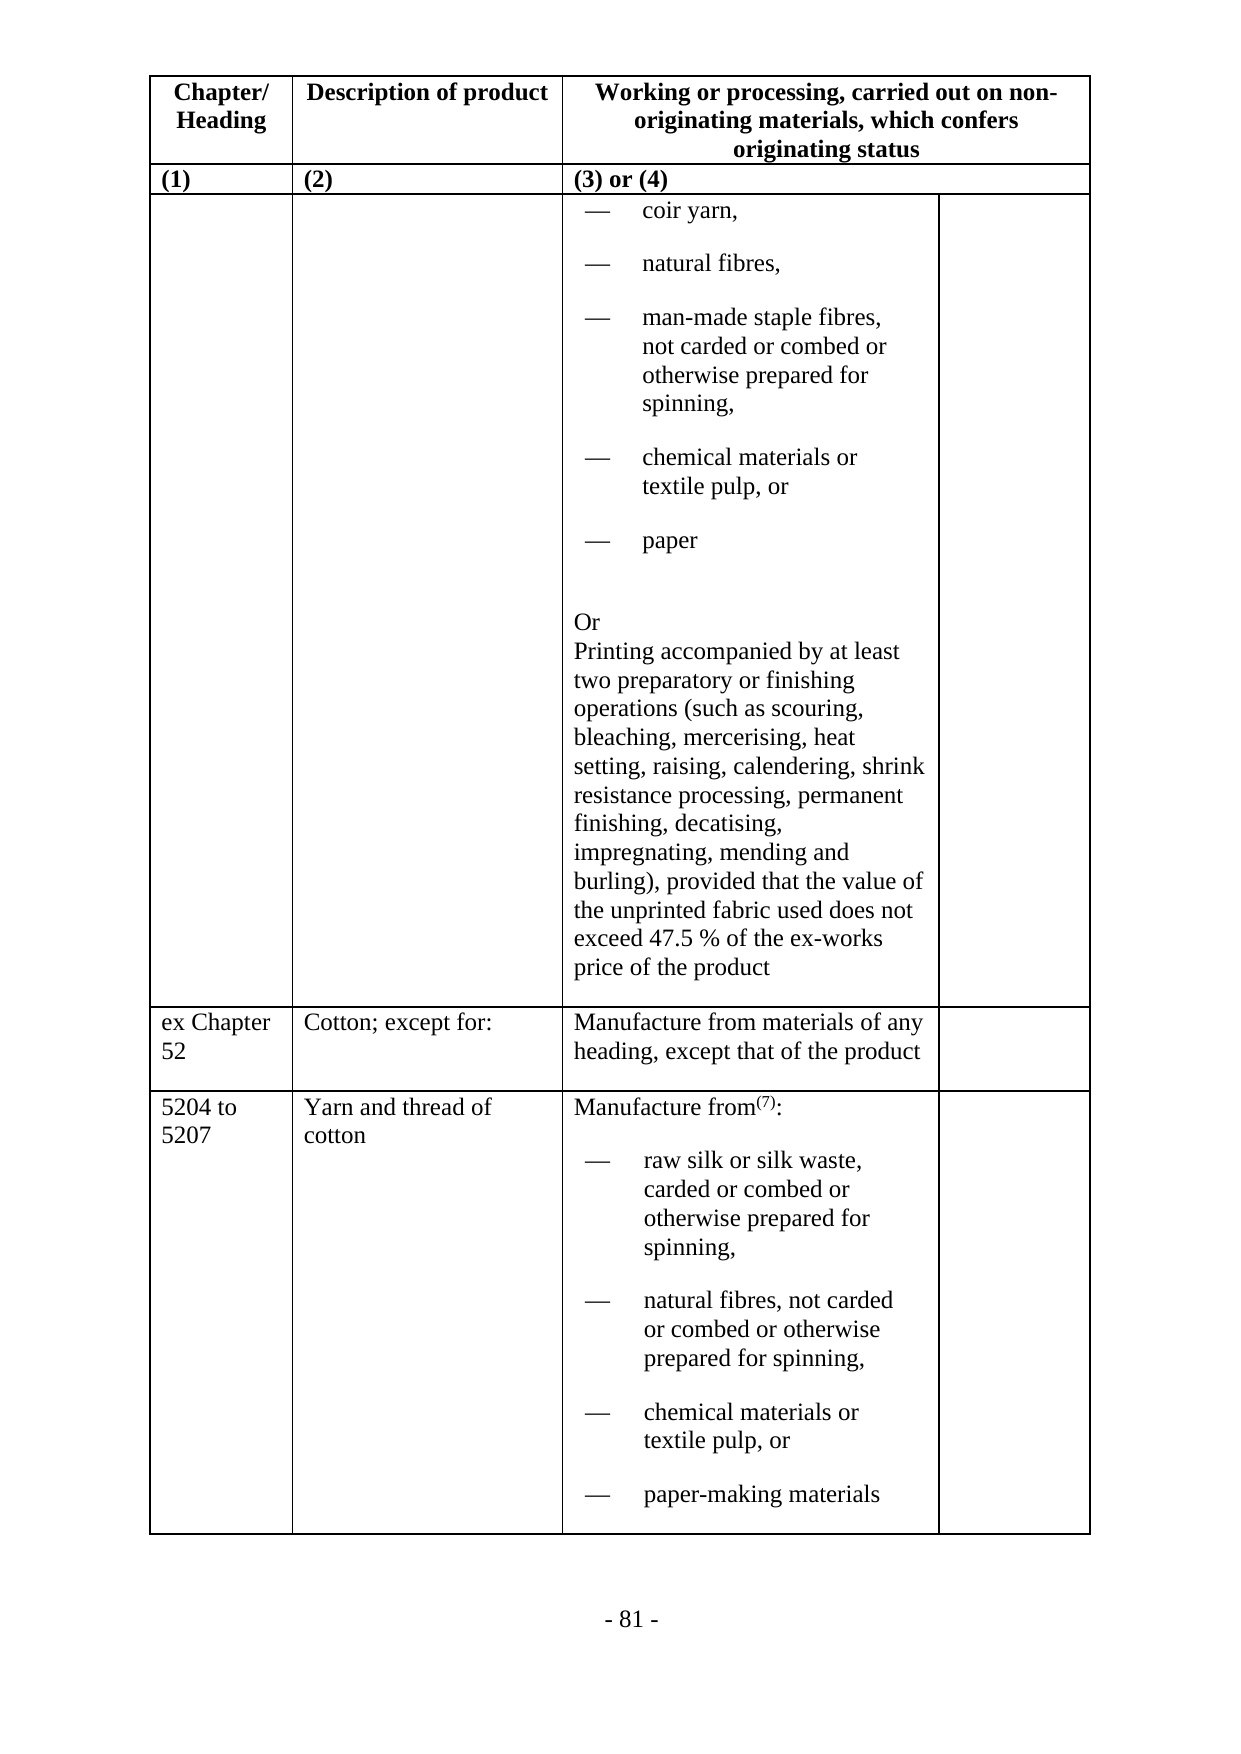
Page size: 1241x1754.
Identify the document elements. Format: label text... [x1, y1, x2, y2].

table_cell [940, 1008, 1089, 1090]
table_cell chemical materials or textile pulp, or [632, 1397, 928, 1479]
table_header raw silk or silk waste, carded or combed or otherwise prepared for spinning, [632, 1145, 928, 1285]
table_cell 5204 to 5207 [151, 1092, 292, 1533]
table_cell natural fibres, [631, 249, 928, 302]
table_cell Yarn and thread of cotton [293, 1092, 562, 1533]
table_cell — [574, 1285, 632, 1397]
table_cell — [574, 249, 631, 302]
table_cell Or Printing accompanied by at least two preparatory or finishing operations (such as scouring, bleaching, mercerising, heat setting, raising, calendering, shrink resistance processing, permanent finishing, decatising, impregnating, mending and burling), provided that the value of the unprinted fabric used does not exceed 47.5 % of the ex-works price of the product [563, 195, 938, 1006]
table_cell (1) [151, 165, 292, 193]
table_header — [574, 195, 631, 248]
table_cell — [574, 442, 631, 525]
table_cell — [574, 1479, 632, 1533]
table_header Description of product [293, 77, 562, 163]
table_cell chemical materials or textile pulp, or [631, 442, 928, 525]
table_cell [293, 195, 562, 1006]
table_header — [574, 1145, 632, 1285]
table_header Chapter/Heading [151, 77, 292, 163]
table_cell — [574, 525, 631, 578]
table_cell Cotton; except for: [293, 1008, 562, 1090]
table_cell — [574, 302, 631, 442]
table_cell paper [631, 525, 928, 578]
table_cell Manufacture from materials of any heading, except that of the product [563, 1008, 938, 1090]
table_cell (2) [293, 165, 562, 193]
table_header coir yarn, [631, 195, 928, 248]
table_cell [940, 195, 1089, 1006]
table_cell (3) or (4) [563, 165, 1089, 193]
table_cell natural fibres, not carded or combed or otherwise prepared for spinning, [632, 1285, 928, 1397]
table_cell paper-making materials [632, 1479, 928, 1533]
table_cell man-made staple fibres, not carded or combed or otherwise prepared for spinning, [631, 302, 928, 442]
table_cell — [574, 1397, 632, 1479]
table_cell [940, 1092, 1089, 1533]
table_header Working or processing, carried out on non-originating materials, which confers originating status [563, 77, 1089, 163]
table_cell ex Chapter 52 [151, 1008, 292, 1090]
table_cell [151, 195, 292, 1006]
table_cell Manufacture from(7): [563, 1092, 938, 1533]
